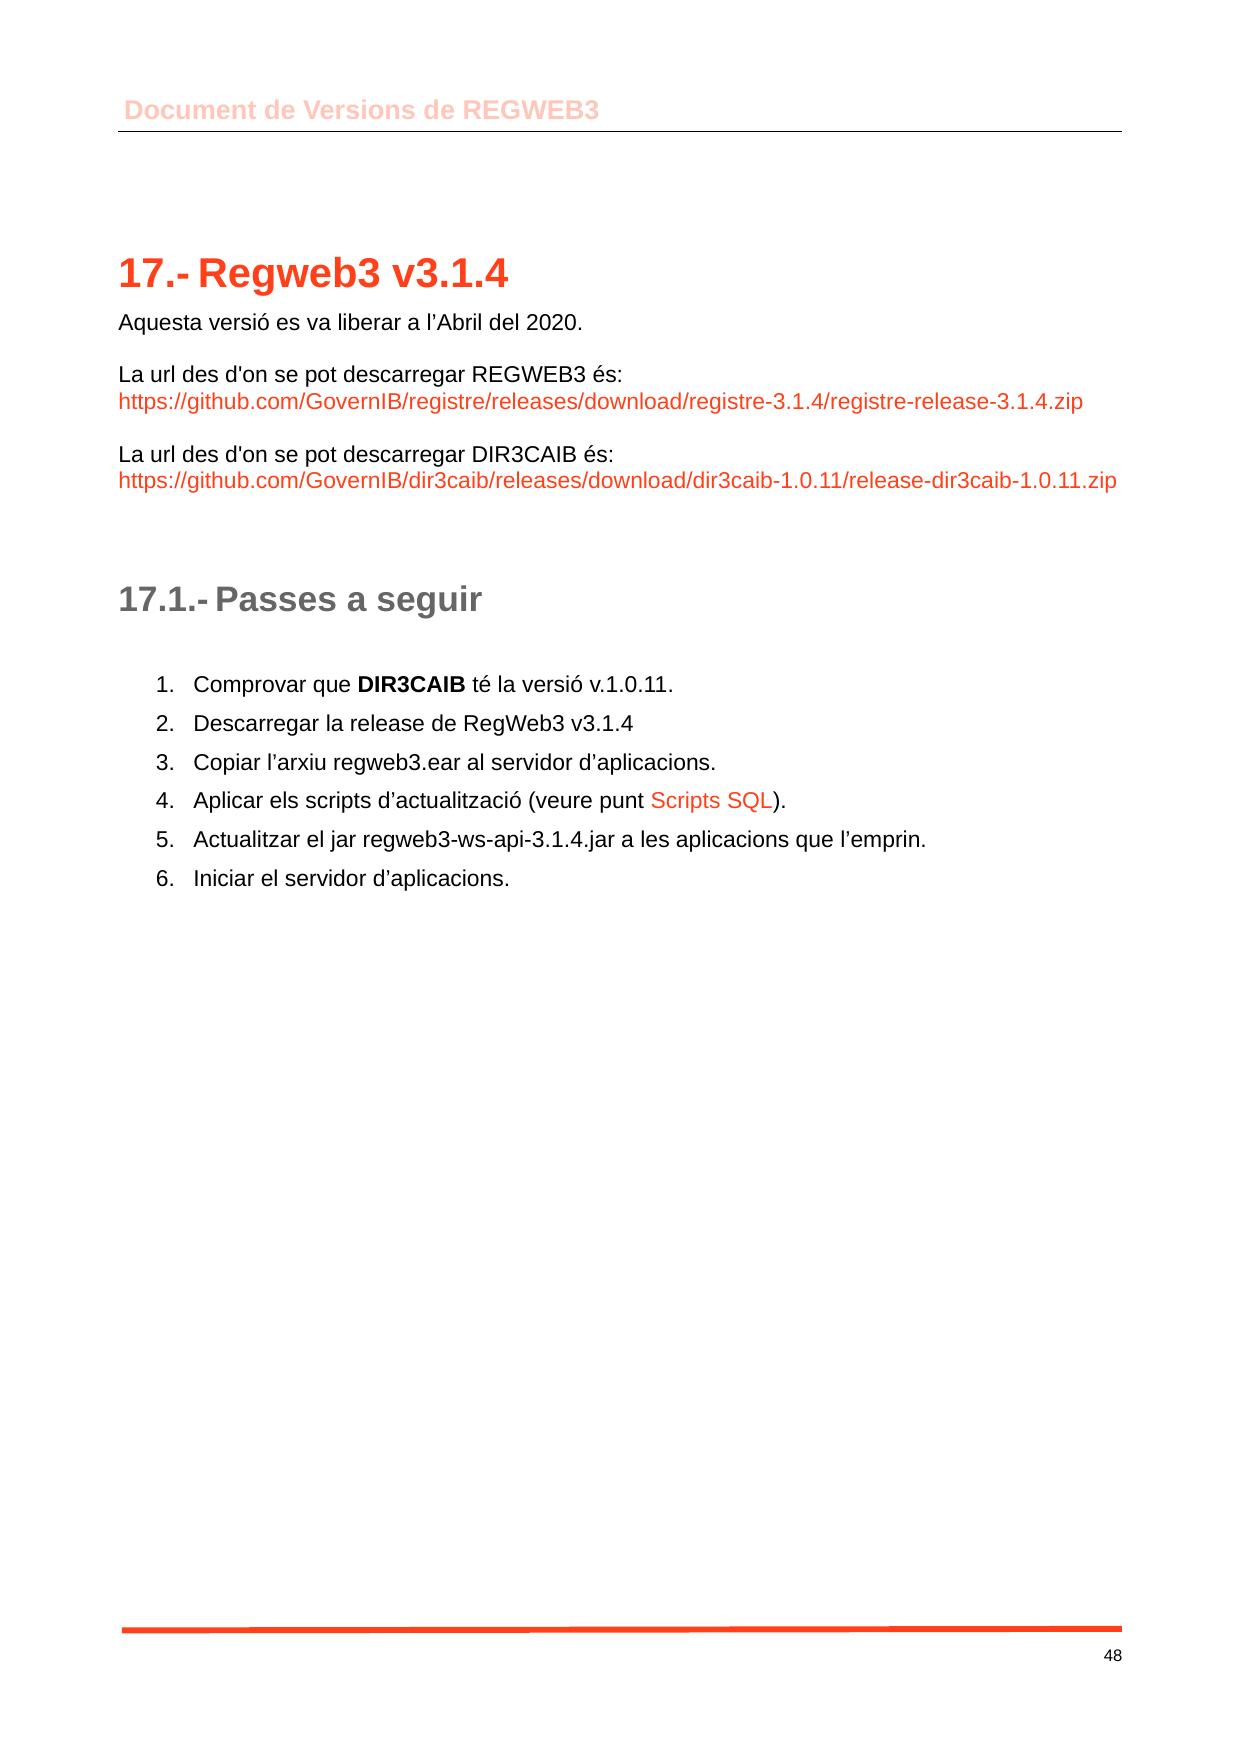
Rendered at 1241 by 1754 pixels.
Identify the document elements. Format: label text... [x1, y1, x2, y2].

list Descarregar la release de RegWeb3 v3.1.4 [156, 709, 1122, 736]
subtitle Regweb3 v3.1.4 [118, 248, 1122, 296]
list Actualitzar el jar regweb3-ws-api-3.1.4.jar a les aplicacions que l’emprin. [156, 826, 1122, 852]
list Comprovar que DIR3CAIB té la versió v.1.0.11. [156, 671, 1122, 697]
text Aquesta versió es va liberar a l’Abril del 2020. [118, 309, 1122, 335]
list Copiar l’arxiu regweb3.ear al servidor d’aplicacions. [156, 748, 1122, 775]
list Iniciar el servidor d’aplicacions. [156, 865, 1122, 891]
text https://github.com/GovernIB/dir3caib/releases/download/dir3caib-1.0.11/release-dir3caib-1.0.11.zip [118, 467, 1122, 493]
subtitle Passes a seguir [118, 579, 1122, 619]
text La url des d'on se pot descarregar REGWEB3 és: [118, 361, 1122, 388]
text La url des d'on se pot descarregar DIR3CAIB és: [118, 441, 1122, 467]
text https://github.com/GovernIB/registre/releases/download/registre-3.1.4/registre-release-3.1.4.zip [118, 388, 1122, 414]
list Aplicar els scripts d’actualització (veure punt Scripts SQL). [156, 787, 1122, 814]
